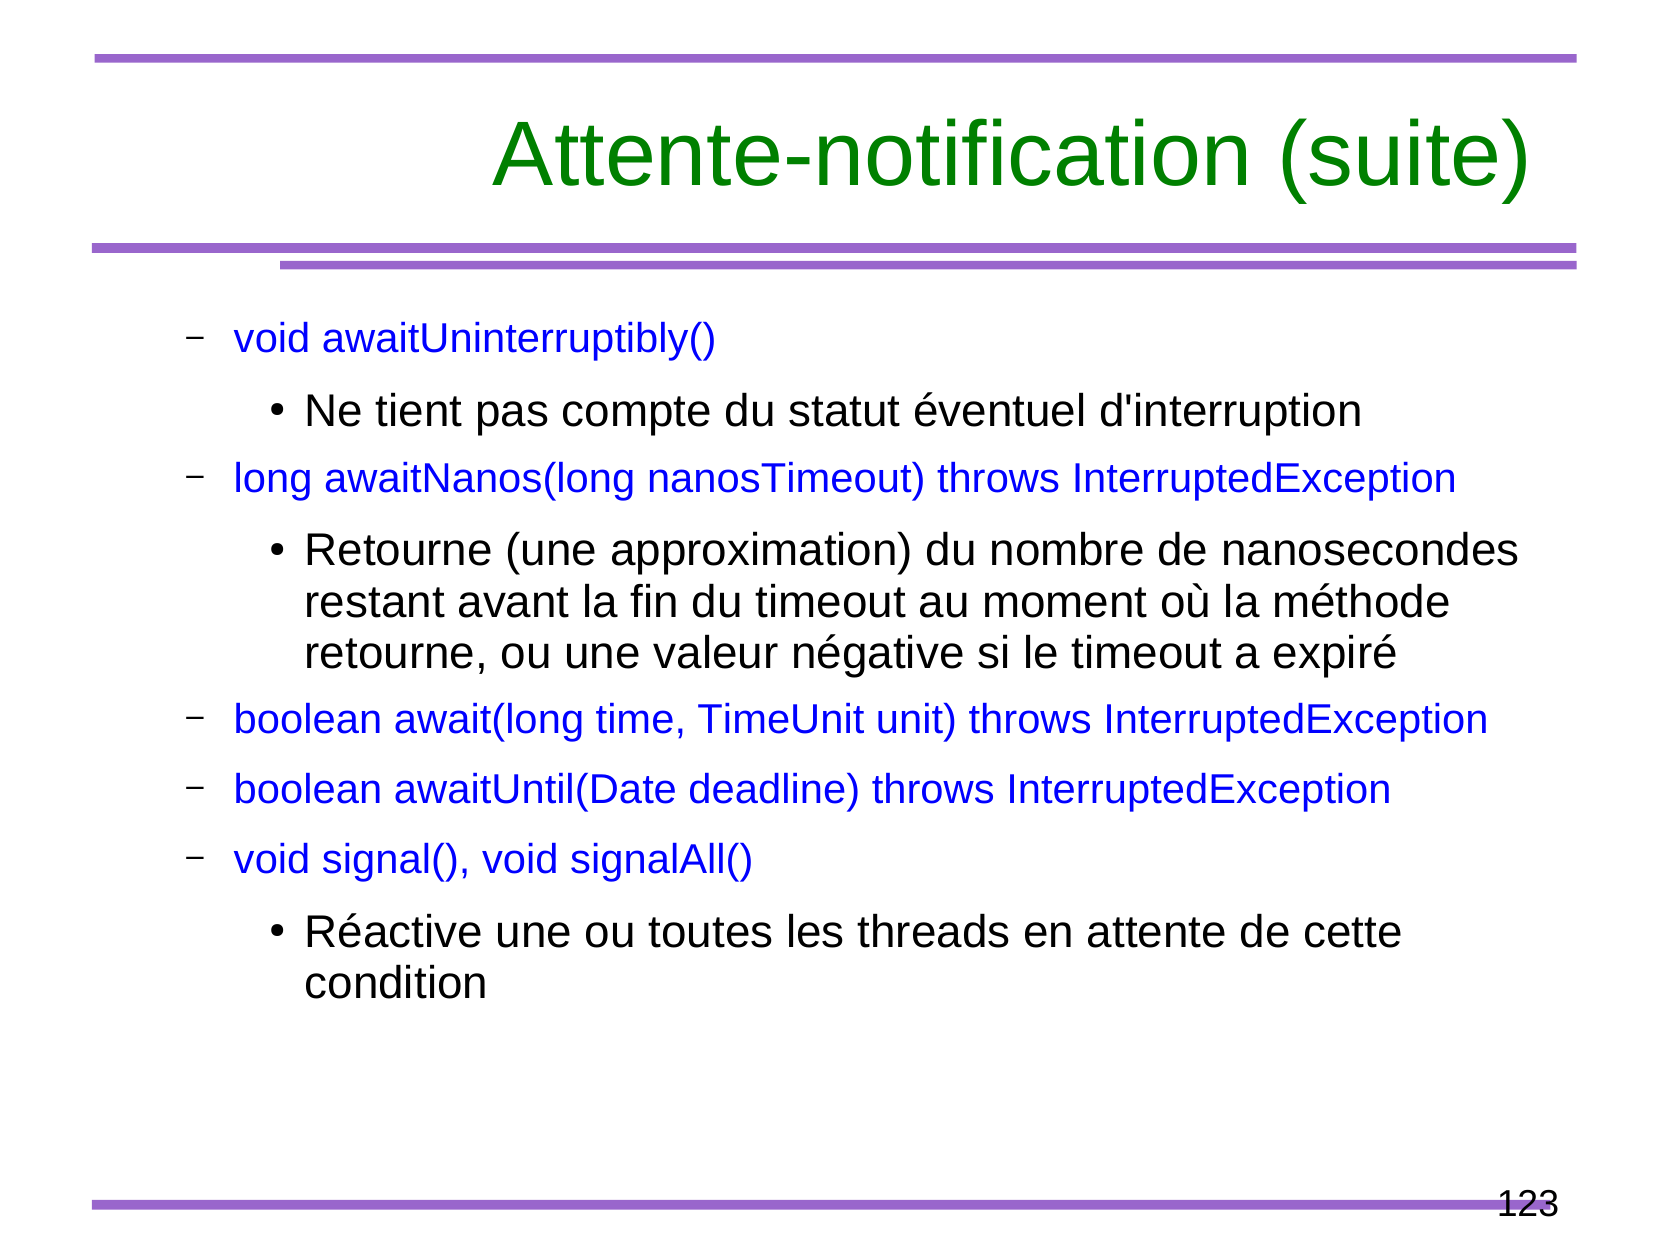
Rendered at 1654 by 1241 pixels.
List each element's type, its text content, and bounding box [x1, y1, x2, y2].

title Attente-notification (suite) [121, 49, 1534, 257]
list void awaitUninterruptibly() Ne tient pas compte du statut éventuel d'interruption long awaitNanos(long nanosTimeout) throws InterruptedException Retourne (une approximation) du nombre de nanosecondes restant avant la fin du timeout au moment où la méthode retourne, ou une valeur négative si le timeout a expiré boolean await(long time, TimeUnit unit) throws InterruptedException boolean awaitUntil(Date deadline) throws InterruptedException void signal(), void signalAll() Réactive une ou toutes les threads en attente de cette condition [92, 315, 1563, 1163]
